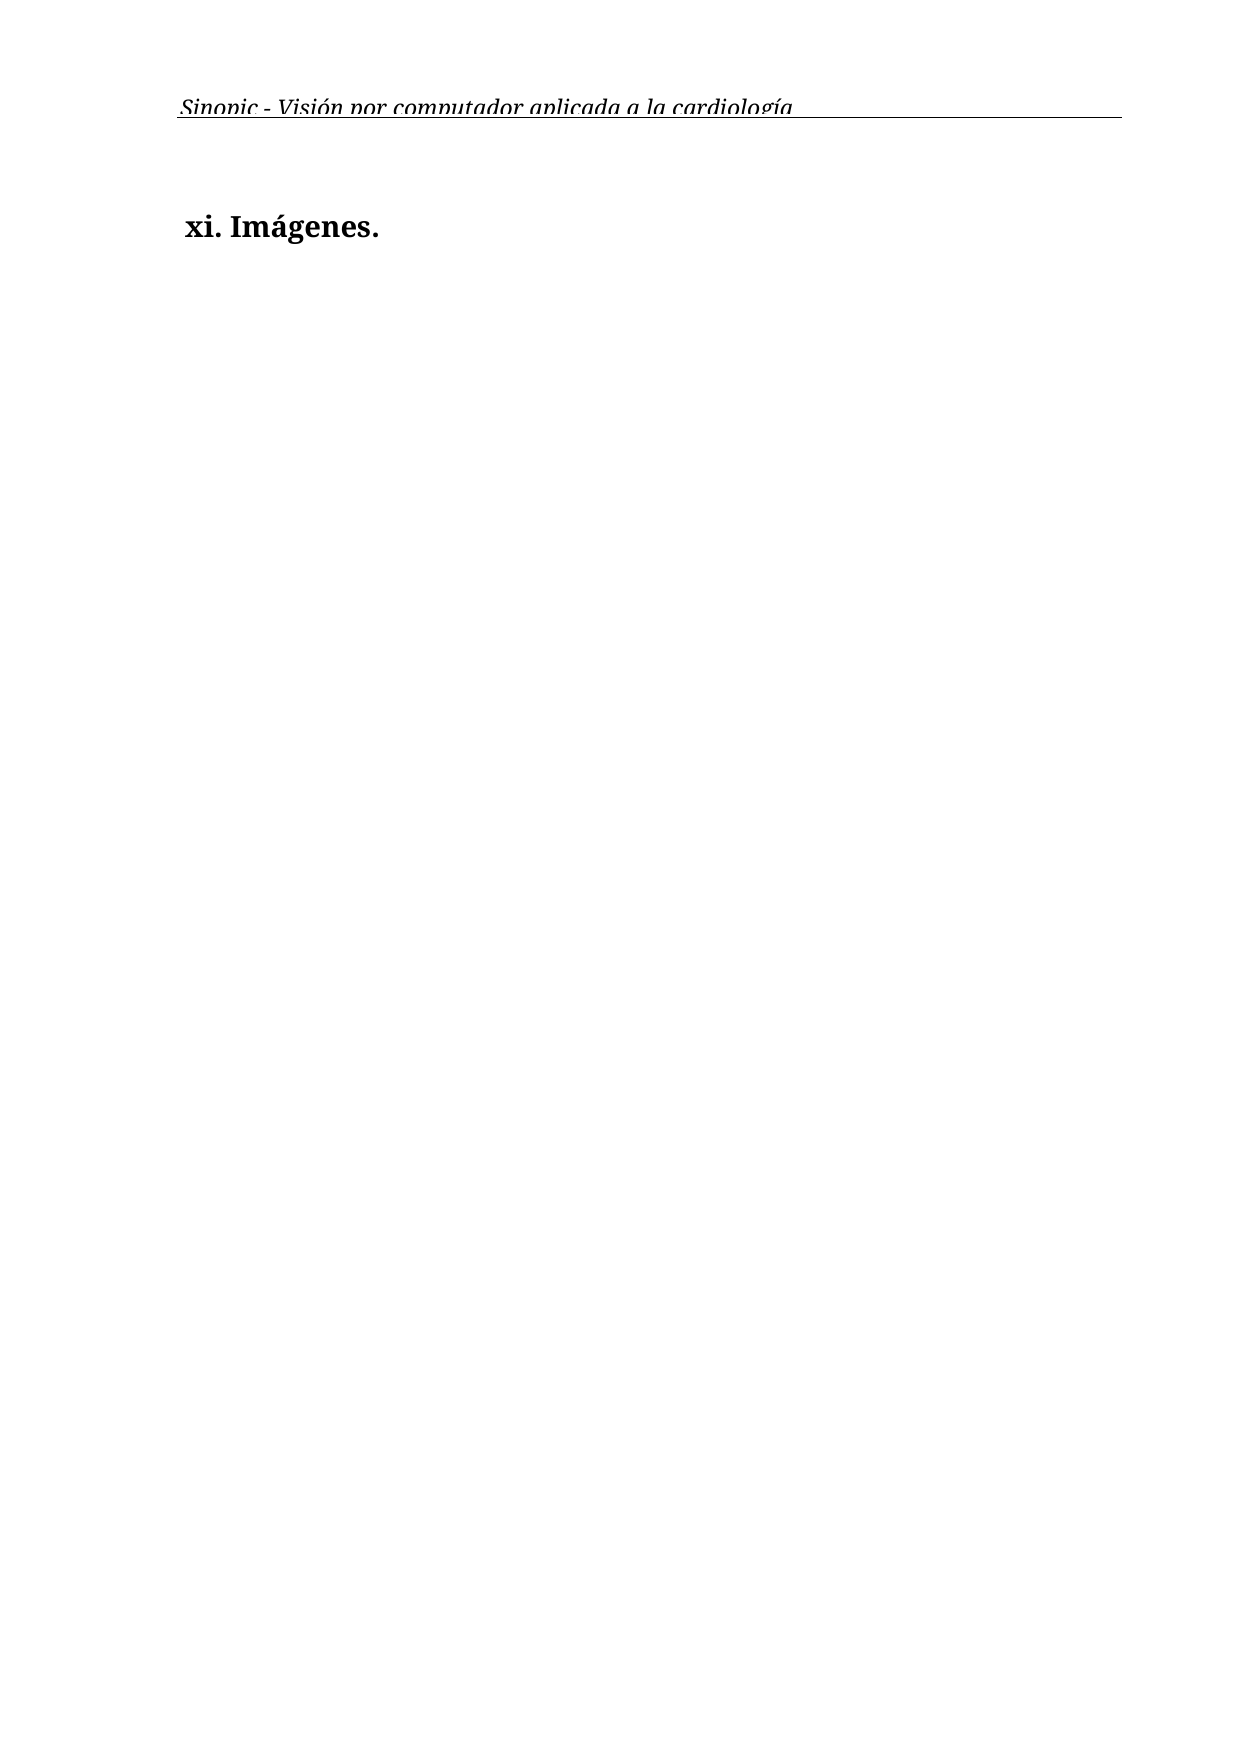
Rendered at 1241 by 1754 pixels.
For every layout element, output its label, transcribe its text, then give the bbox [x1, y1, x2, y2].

list Imágenes. [177, 207, 1122, 246]
